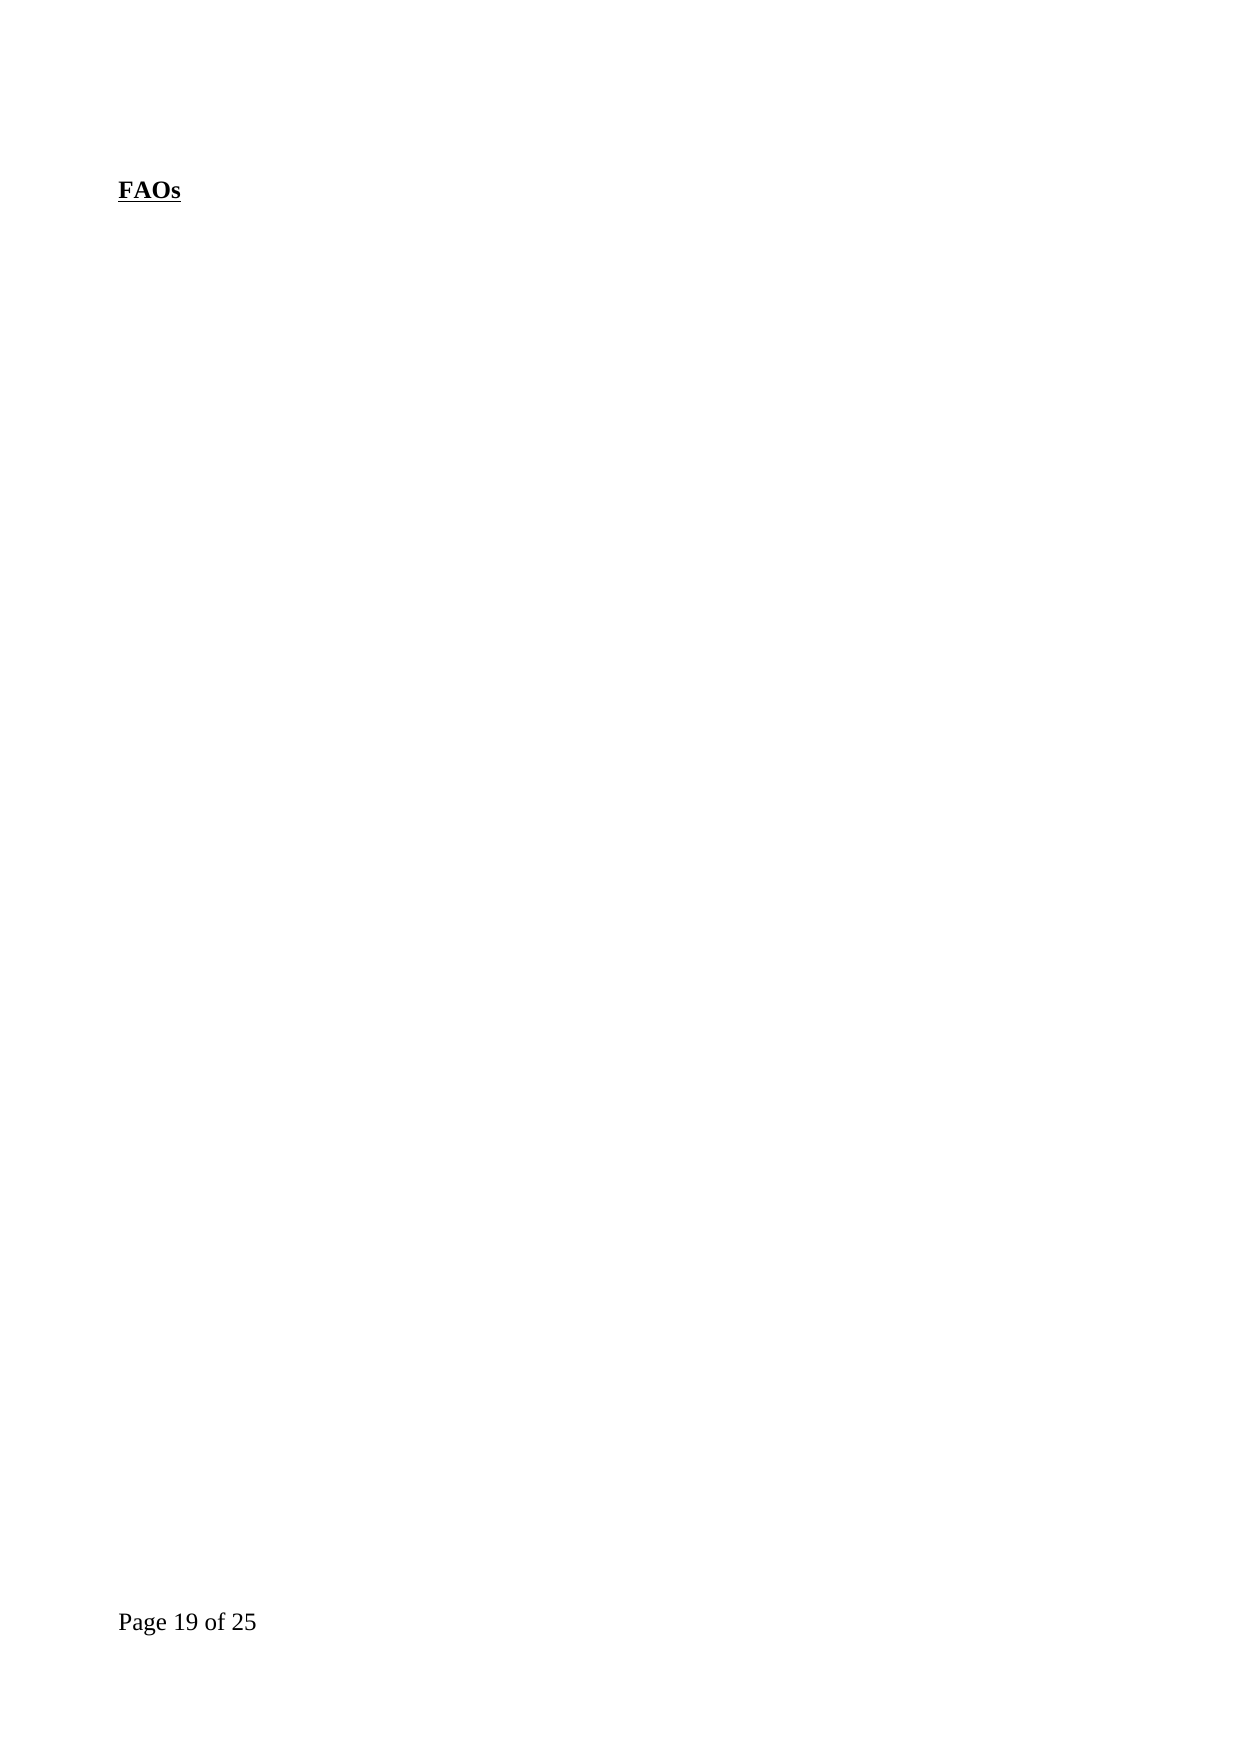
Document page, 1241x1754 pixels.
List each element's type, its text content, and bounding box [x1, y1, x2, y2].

text FAOs [118, 176, 1122, 204]
